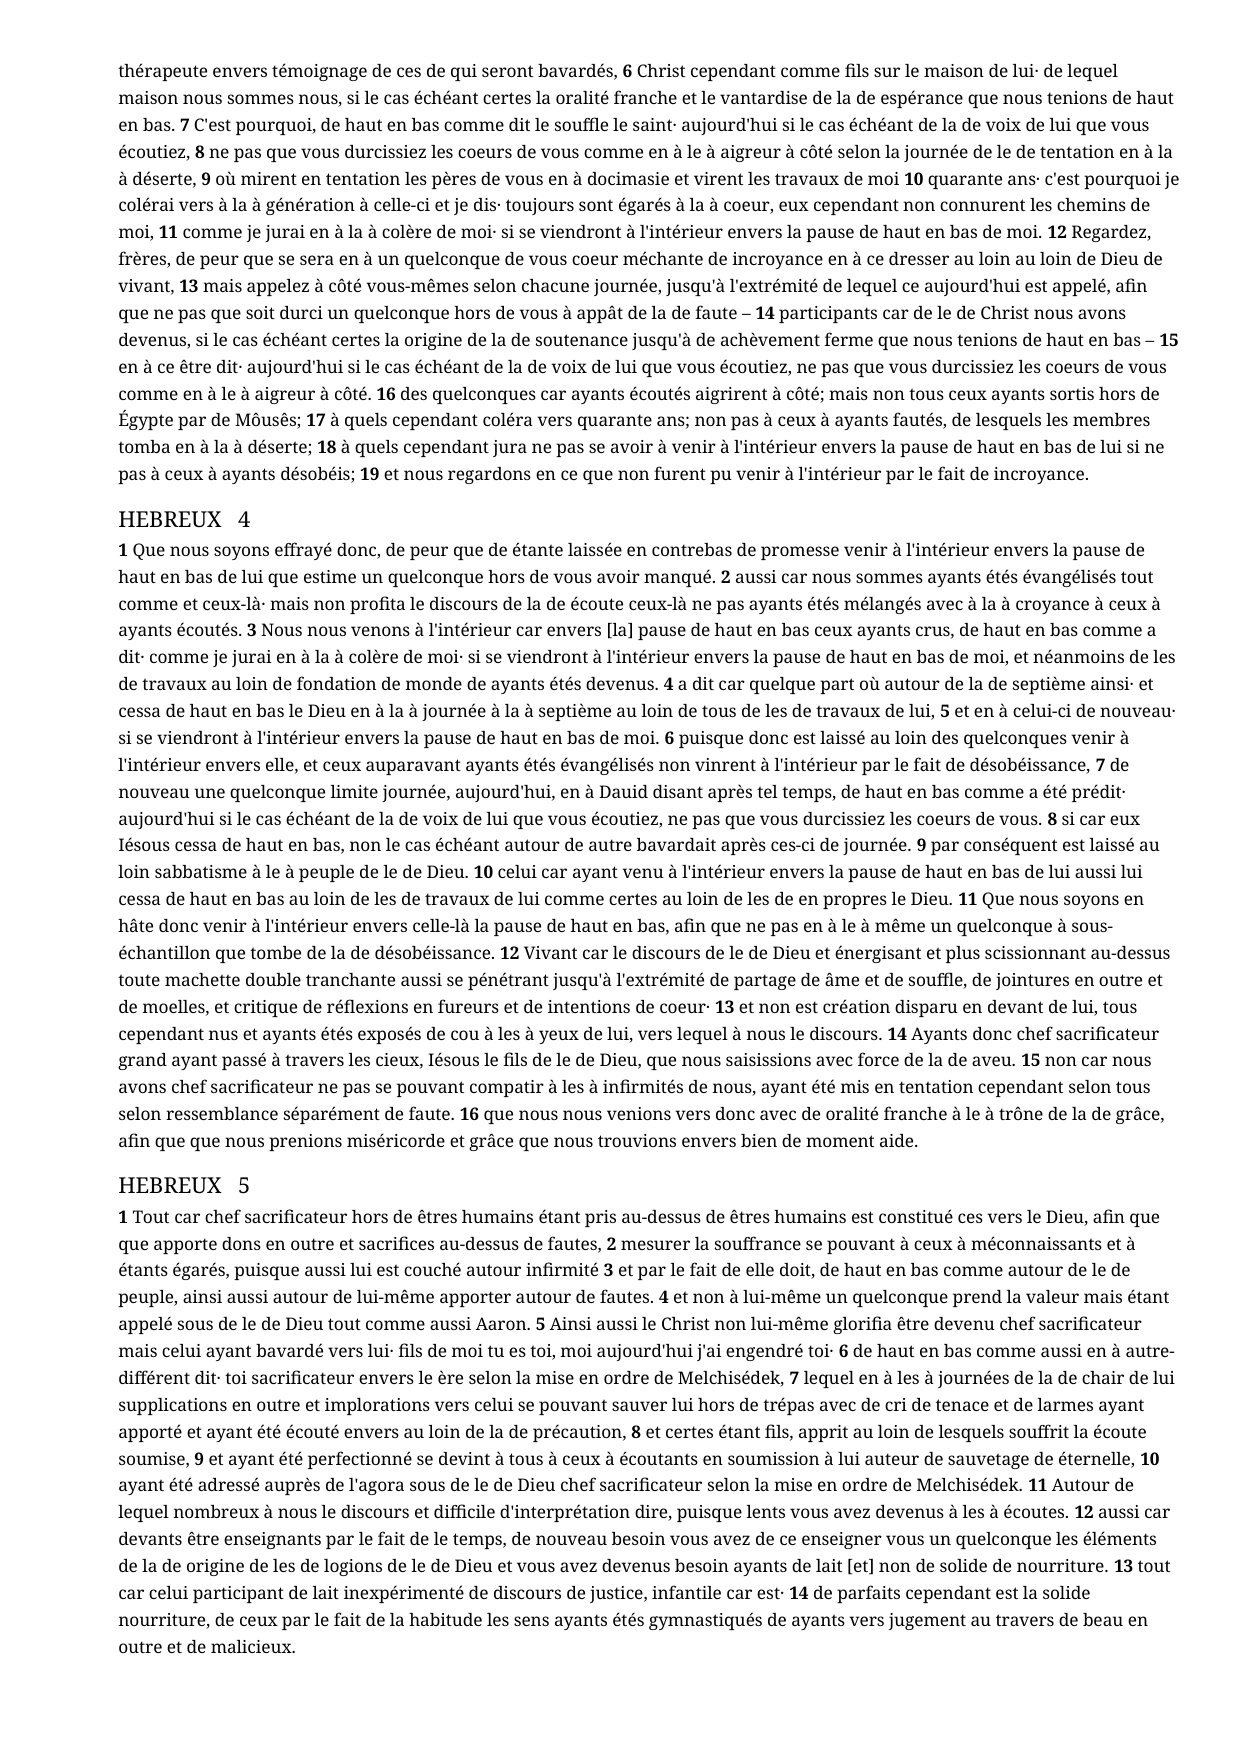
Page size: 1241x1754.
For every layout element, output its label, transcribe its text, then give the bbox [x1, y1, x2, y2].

text 1 Que nous soyons effrayé donc, de peur que de étante laissée en contrebas de promesse venir à l'intérieur envers la pause de haut en bas de lui que estime un quelconque hors de vous avoir manqué. 2 aussi car nous sommes ayants étés évangélisés tout comme et ceux-là· mais non profita le discours de la de écoute ceux-là ne pas ayants étés mélangés avec à la à croyance à ceux à ayants écoutés. 3 Nous nous venons à l'intérieur car envers [la] pause de haut en bas ceux ayants crus, de haut en bas comme a dit· comme je jurai en à la à colère de moi· si se viendront à l'intérieur envers la pause de haut en bas de moi, et néanmoins de les de travaux au loin de fondation de monde de ayants étés devenus. 4 a dit car quelque part où autour de la de septième ainsi· et cessa de haut en bas le Dieu en à la à journée à la à septième au loin de tous de les de travaux de lui, 5 et en à celui-ci de nouveau· si se viendront à l'intérieur envers la pause de haut en bas de moi. 6 puisque donc est laissé au loin des quelconques venir à l'intérieur envers elle, et ceux auparavant ayants étés évangélisés non vinrent à l'intérieur par le fait de désobéissance, 7 de nouveau une quelconque limite journée, aujourd'hui, en à Dauid disant après tel temps, de haut en bas comme a été prédit· aujourd'hui si le cas échéant de la de voix de lui que vous écoutiez, ne pas que vous durcissiez les coeurs de vous. 8 si car eux Iésous cessa de haut en bas, non le cas échéant autour de autre bavardait après ces-ci de journée. 9 par conséquent est laissé au loin sabbatisme à le à peuple de le de Dieu. 10 celui car ayant venu à l'intérieur envers la pause de haut en bas de lui aussi lui cessa de haut en bas au loin de les de travaux de lui comme certes au loin de les de en propres le Dieu. 11 Que nous soyons en hâte donc venir à l'intérieur envers celle-là la pause de haut en bas, afin que ne pas en à le à même un quelconque à sous-échantillon que tombe de la de désobéissance. 12 Vivant car le discours de le de Dieu et énergisant et plus scissionnant au-dessus toute machette double tranchante aussi se pénétrant jusqu'à l'extrémité de partage de âme et de souffle, de jointures en outre et de moelles, et critique de réflexions en fureurs et de intentions de coeur· 13 et non est création disparu en devant de lui, tous cependant nus et ayants étés exposés de cou à les à yeux de lui, vers lequel à nous le discours. 14 Ayants donc chef sacrificateur grand ayant passé à travers les cieux, Iésous le fils de le de Dieu, que nous saisissions avec force de la de aveu. 15 non car nous avons chef sacrificateur ne pas se pouvant compatir à les à infirmités de nous, ayant été mis en tentation cependant selon tous selon ressemblance séparément de faute. 16 que nous nous venions vers donc avec de oralité franche à le à trône de la de grâce, afin que que nous prenions miséricorde et grâce que nous trouvions envers bien de moment aide. [118, 538, 1181, 1152]
text thérapeute envers témoignage de ces de qui seront bavardés, 6 Christ cependant comme fils sur le maison de lui· de lequel maison nous sommes nous, si le cas échéant certes la oralité franche et le vantardise de la de espérance que nous tenions de haut en bas. 7 C'est pourquoi, de haut en bas comme dit le souffle le saint· aujourd'hui si le cas échéant de la de voix de lui que vous écoutiez, 8 ne pas que vous durcissiez les coeurs de vous comme en à le à aigreur à côté selon la journée de le de tentation en à la à déserte, 9 où mirent en tentation les pères de vous en à docimasie et virent les travaux de moi 10 quarante ans· c'est pourquoi je colérai vers à la à génération à celle-ci et je dis· toujours sont égarés à la à coeur, eux cependant non connurent les chemins de moi, 11 comme je jurai en à la à colère de moi· si se viendront à l'intérieur envers la pause de haut en bas de moi. 12 Regardez, frères, de peur que se sera en à un quelconque de vous coeur méchante de incroyance en à ce dresser au loin au loin de Dieu de vivant, 13 mais appelez à côté vous-mêmes selon chacune journée, jusqu'à l'extrémité de lequel ce aujourd'hui est appelé, afin que ne pas que soit durci un quelconque hors de vous à appât de la de faute – 14 participants car de le de Christ nous avons devenus, si le cas échéant certes la origine de la de soutenance jusqu'à de achèvement ferme que nous tenions de haut en bas – 15 en à ce être dit· aujourd'hui si le cas échéant de la de voix de lui que vous écoutiez, ne pas que vous durcissiez les coeurs de vous comme en à le à aigreur à côté. 16 des quelconques car ayants écoutés aigrirent à côté; mais non tous ceux ayants sortis hors de Égypte par de Môusês; 17 à quels cependant coléra vers quarante ans; non pas à ceux à ayants fautés, de lesquels les membres tomba en à la à déserte; 18 à quels cependant jura ne pas se avoir à venir à l'intérieur envers la pause de haut en bas de lui si ne pas à ceux à ayants désobéis; 19 et nous regardons en ce que non furent pu venir à l'intérieur par le fait de incroyance. [118, 59, 1181, 486]
text HEBREUX 5 [118, 1171, 1181, 1200]
text HEBREUX 4 [118, 504, 1181, 533]
text 1 Tout car chef sacrificateur hors de êtres humains étant pris au-dessus de êtres humains est constitué ces vers le Dieu, afin que que apporte dons en outre et sacrifices au-dessus de fautes, 2 mesurer la souffrance se pouvant à ceux à méconnaissants et à étants égarés, puisque aussi lui est couché autour infirmité 3 et par le fait de elle doit, de haut en bas comme autour de le de peuple, ainsi aussi autour de lui-même apporter autour de fautes. 4 et non à lui-même un quelconque prend la valeur mais étant appelé sous de le de Dieu tout comme aussi Aaron. 5 Ainsi aussi le Christ non lui-même glorifia être devenu chef sacrificateur mais celui ayant bavardé vers lui· fils de moi tu es toi, moi aujourd'hui j'ai engendré toi· 6 de haut en bas comme aussi en à autre-différent dit· toi sacrificateur envers le ère selon la mise en ordre de Melchisédek, 7 lequel en à les à journées de la de chair de lui supplications en outre et implorations vers celui se pouvant sauver lui hors de trépas avec de cri de tenace et de larmes ayant apporté et ayant été écouté envers au loin de la de précaution, 8 et certes étant fils, apprit au loin de lesquels souffrit la écoute soumise, 9 et ayant été perfectionné se devint à tous à ceux à écoutants en soumission à lui auteur de sauvetage de éternelle, 10 ayant été adressé auprès de l'agora sous de le de Dieu chef sacrificateur selon la mise en ordre de Melchisédek. 11 Autour de lequel nombreux à nous le discours et difficile d'interprétation dire, puisque lents vous avez devenus à les à écoutes. 12 aussi car devants être enseignants par le fait de le temps, de nouveau besoin vous avez de ce enseigner vous un quelconque les éléments de la de origine de les de logions de le de Dieu et vous avez devenus besoin ayants de lait [et] non de solide de nourriture. 13 tout car celui participant de lait inexpérimenté de discours de justice, infantile car est· 14 de parfaits cependant est la solide nourriture, de ceux par le fait de la habitude les sens ayants étés gymnastiqués de ayants vers jugement au travers de beau en outre et de malicieux. [118, 1205, 1181, 1658]
